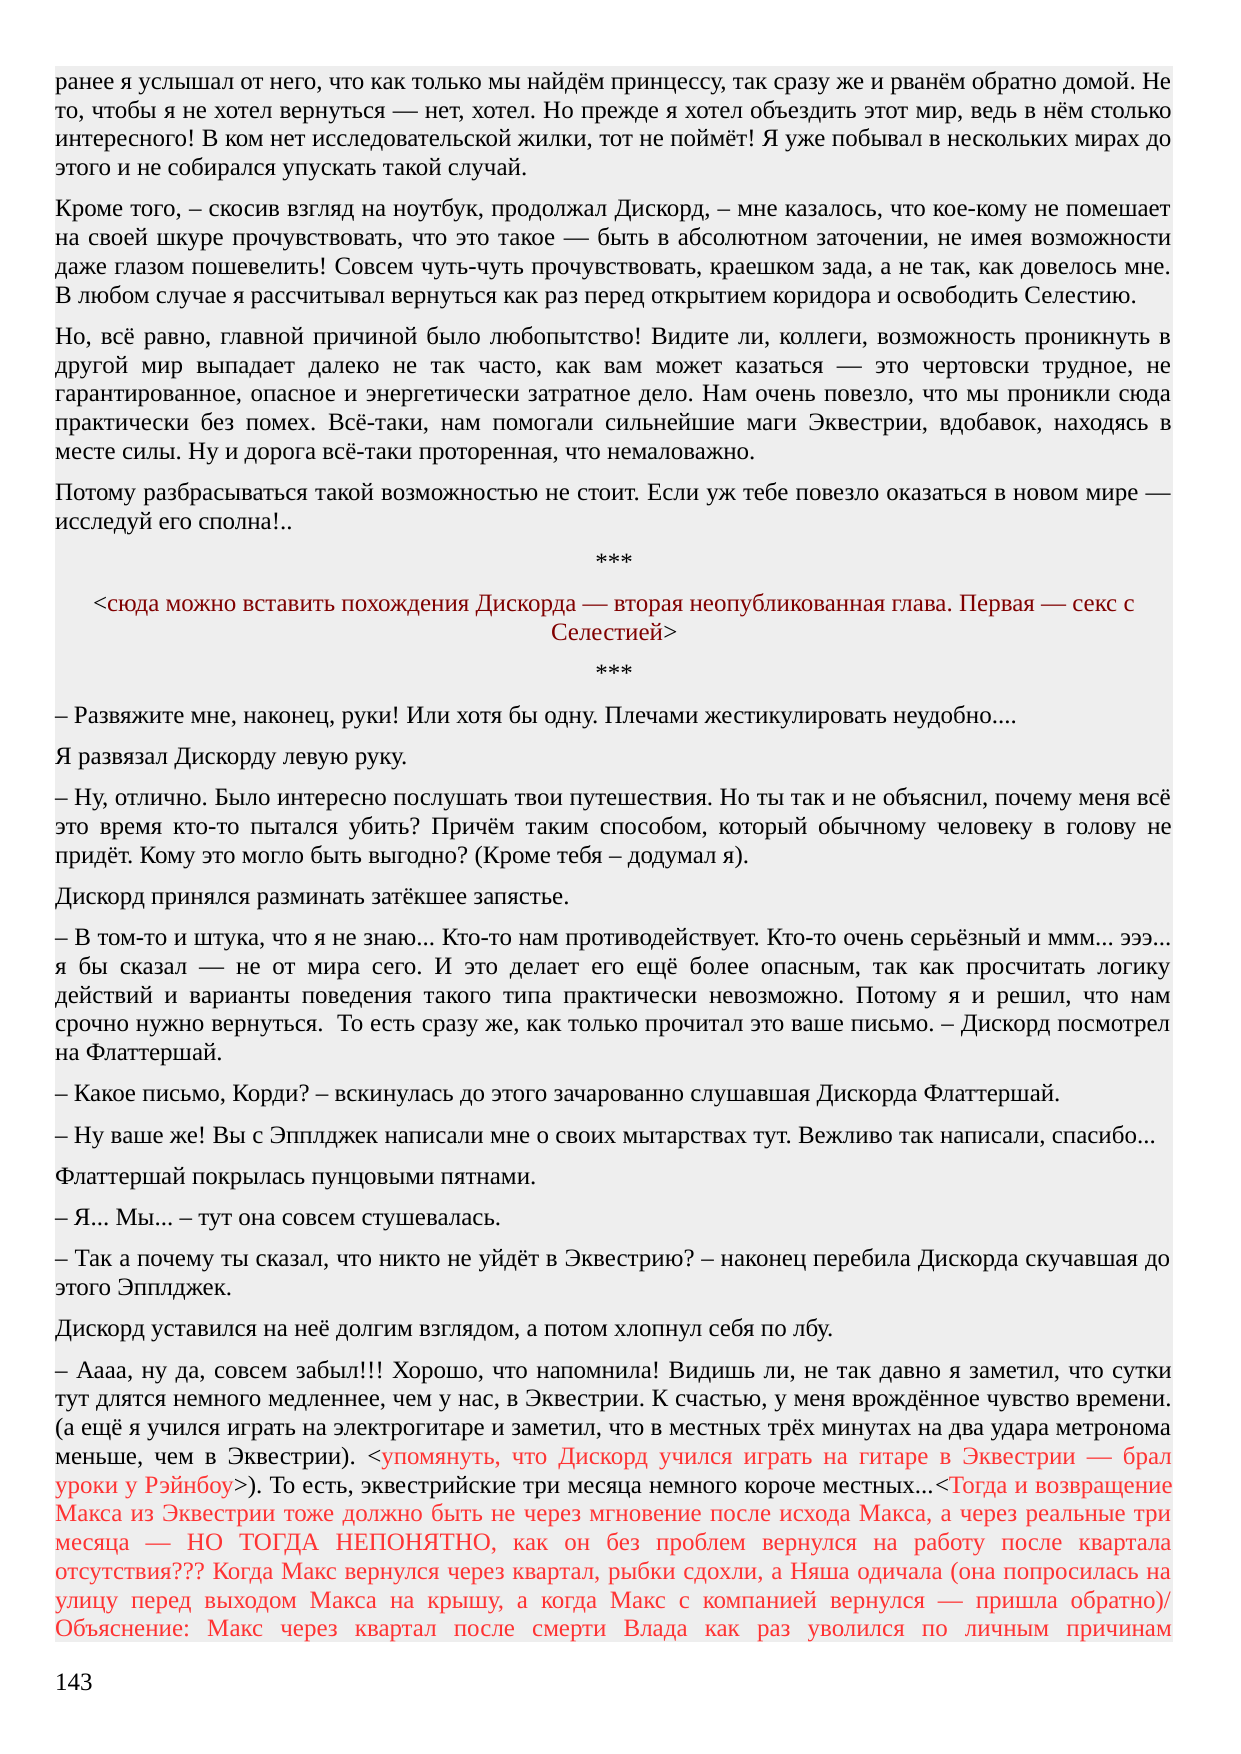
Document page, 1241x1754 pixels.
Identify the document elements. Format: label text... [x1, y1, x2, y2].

text – Так а почему ты сказал, что никто не уйдёт в Эквестрию? – наконец перебила Дискорда скучавшая до этого Эпплджек. [55, 1243, 1173, 1301]
text Дискорд принялся разминать затёкшее запястье. [55, 881, 1173, 910]
text – Какое письмо, Корди? – вскинулась до этого зачарованно слушавшая Дискорда Флаттершай. [55, 1078, 1173, 1107]
text – Аааа, ну да, совсем забыл!!! Хорошо, что напомнила! Видишь ли, не так давно я заметил, что сутки тут длятся немного медленнее, чем у нас, в Эквестрии. К счастью, у меня врождённое чувство времени. (а ещё я учился играть на электрогитаре и заметил, что в местных трёх минутах на два удара метронома меньше, чем в Эквестрии). <упомянуть, что Дискорд учился играть на гитаре в Эквестрии — брал уроки у Рэйнбоу>). То есть, эквестрийские три месяца немного короче местных...<Тогда и возвращение Макса из Эквестрии тоже должно быть не через мгновение после исхода Макса, а через реальные три месяца — НО ТОГДА НЕПОНЯТНО, как он без проблем вернулся на работу после квартала отсутствия??? Когда Макс вернулся через квартал, рыбки сдохли, а Няша одичала (она попросилась на улицу перед выходом Макса на крышу, а когда Макс с компанией вернулся — пришла обратно)/ Объяснение: Макс через квартал после смерти Влада как раз уволился по личным причинам [55, 1355, 1173, 1642]
text Но, всё равно, главной причиной было любопытство! Видите ли, коллеги, возможность проникнуть в другой мир выпадает далеко не так часто, как вам может казаться — это чертовски трудное, не гарантированное, опасное и энергетически затратное дело. Нам очень повезло, что мы проникли сюда практически без помех. Всё-таки, нам помогали сильнейшие маги Эквестрии, вдобавок, находясь в месте силы. Ну и дорога всё-таки проторенная, что немаловажно. [55, 321, 1173, 465]
text Дискорд уставился на неё долгим взглядом, а потом хлопнул себя по лбу. [55, 1313, 1173, 1342]
text – В том-то и штука, что я не знаю... Кто-то нам противодействует. Кто-то очень серьёзный и ммм... эээ... я бы сказал — не от мира сего. И это делает его ещё более опасным, так как просчитать логику действий и варианты поведения такого типа практически невозможно. Потому я и решил, что нам срочно нужно вернуться. То есть сразу же, как только прочитал это ваше письмо. – Дискорд посмотрел на Флаттершай. [55, 922, 1173, 1066]
text *** [55, 658, 1173, 687]
text – Ну, отлично. Было интересно послушать твои путешествия. Но ты так и не объяснил, почему меня всё это время кто-то пытался убить? Причём таким способом, который обычному человеку в голову не придёт. Кому это могло быть выгодно? (Кроме тебя – додумал я). [55, 782, 1173, 868]
text *** [55, 547, 1173, 576]
text Потому разбрасываться такой возможностью не стоит. Если уж тебе повезло оказаться в новом мире — исследуй его сполна!.. [55, 477, 1173, 535]
text Кроме того, – скосив взгляд на ноутбук, продолжал Дискорд, – мне казалось, что кое-кому не помешает на своей шкуре прочувствовать, что это такое — быть в абсолютном заточении, не имея возможности даже глазом пошевелить! Совсем чуть-чуть прочувствовать, краешком зада, а не так, как довелось мне. В любом случае я рассчитывал вернуться как раз перед открытием коридора и освободить Селестию. [55, 193, 1173, 308]
text ранее я услышал от него, что как только мы найдём принцессу, так сразу же и рванём обратно домой. Не то, чтобы я не хотел вернуться — нет, хотел. Но прежде я хотел объездить этот мир, ведь в нём столько интересного! В ком нет исследовательской жилки, тот не поймёт! Я уже побывал в нескольких мирах до этого и не собирался упускать такой случай. [55, 66, 1173, 181]
text <сюда можно вставить похождения Дискорда — вторая неопубликованная глава. Первая — секс с Селестией> [55, 588, 1173, 646]
text Я развязал Дискорду левую руку. [55, 741, 1173, 770]
text – Я... Мы... – тут она совсем стушевалась. [55, 1202, 1173, 1231]
text – Ну ваше же! Вы с Эпплджек написали мне о своих мытарствах тут. Вежливо так написали, спасибо... [55, 1120, 1173, 1148]
text Флаттершай покрылась пунцовыми пятнами. [55, 1161, 1173, 1190]
text – Развяжите мне, наконец, руки! Или хотя бы одну. Плечами жестикулировать неудобно.... [55, 700, 1173, 728]
